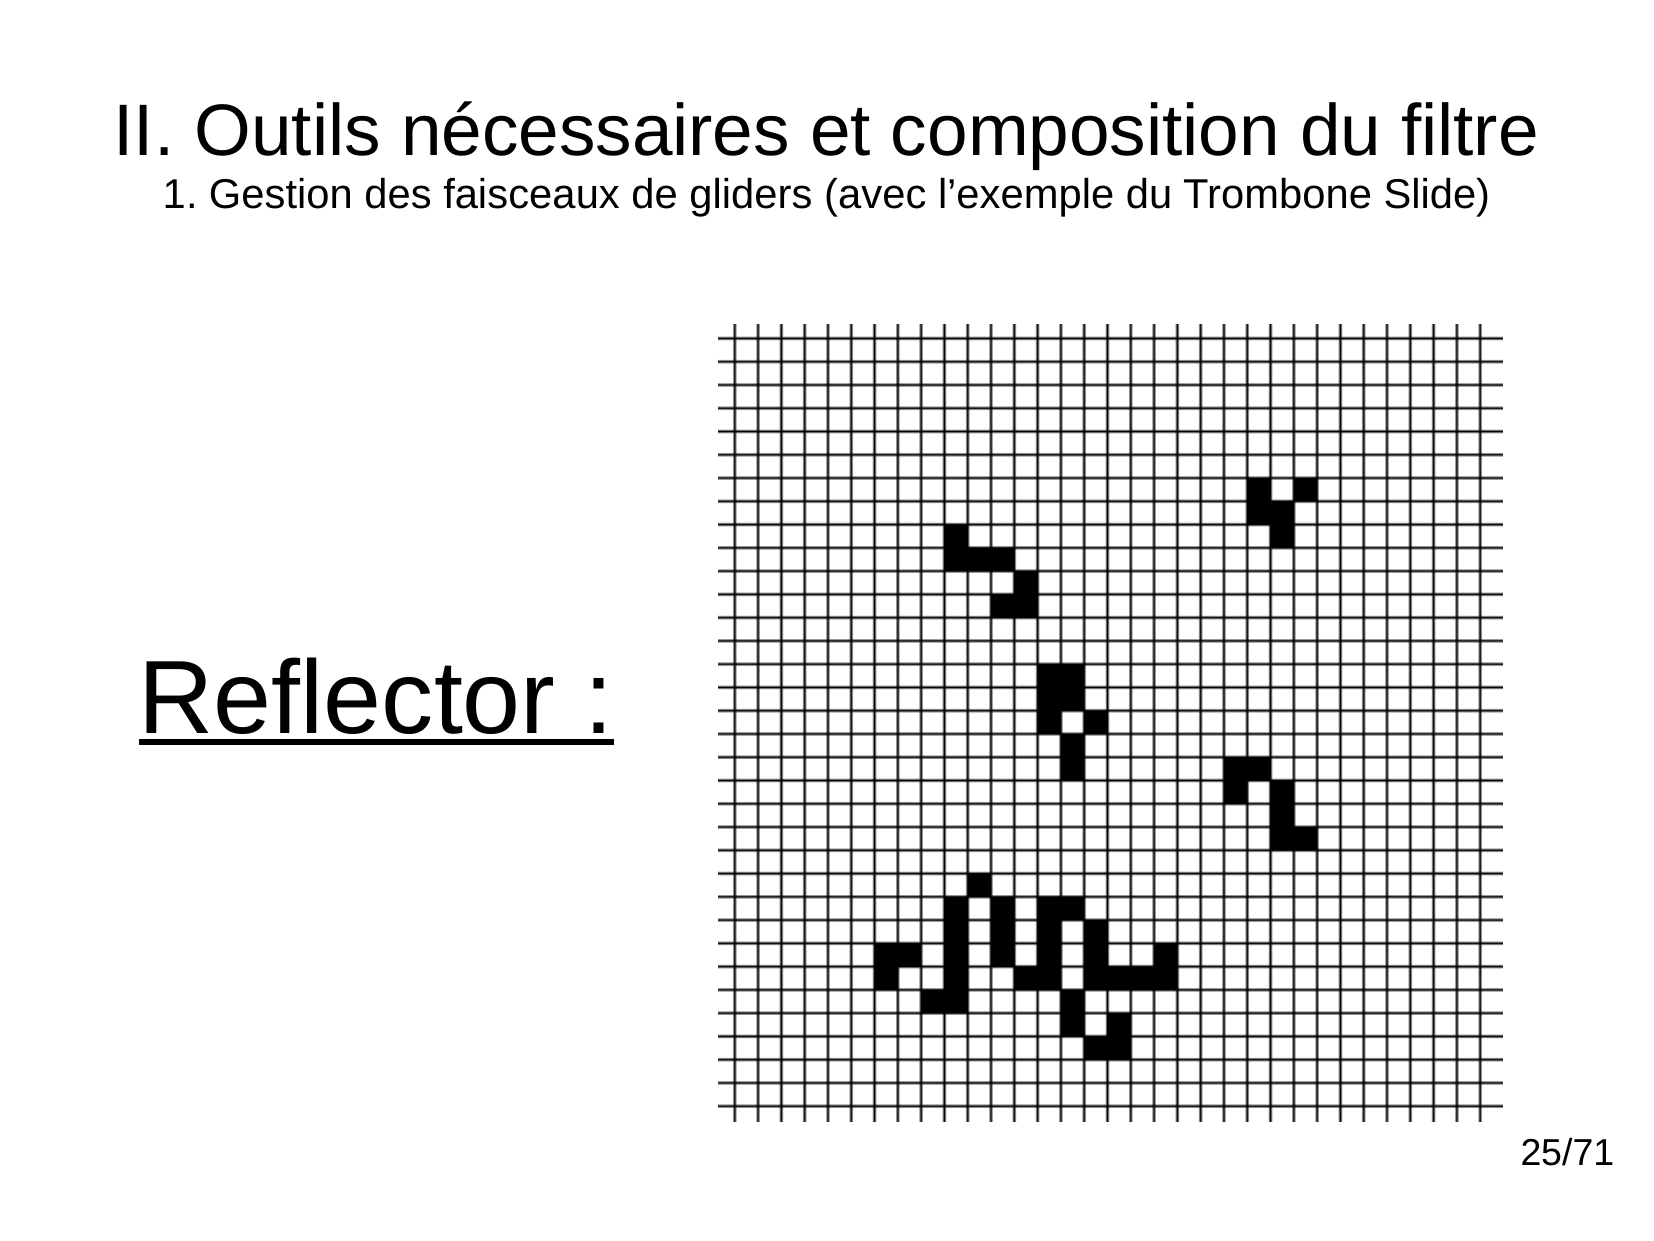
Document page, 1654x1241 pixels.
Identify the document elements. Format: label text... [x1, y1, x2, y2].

text_box <number>/71 [1505, 1124, 1654, 1182]
picture [718, 324, 1503, 1123]
text_box Reflector : [124, 631, 629, 763]
title II. Outils nécessaires et composition du filtre 1. Gestion des faisceaux de gliders (avec l’exemple du Trombone Slide) [0, 30, 1654, 276]
